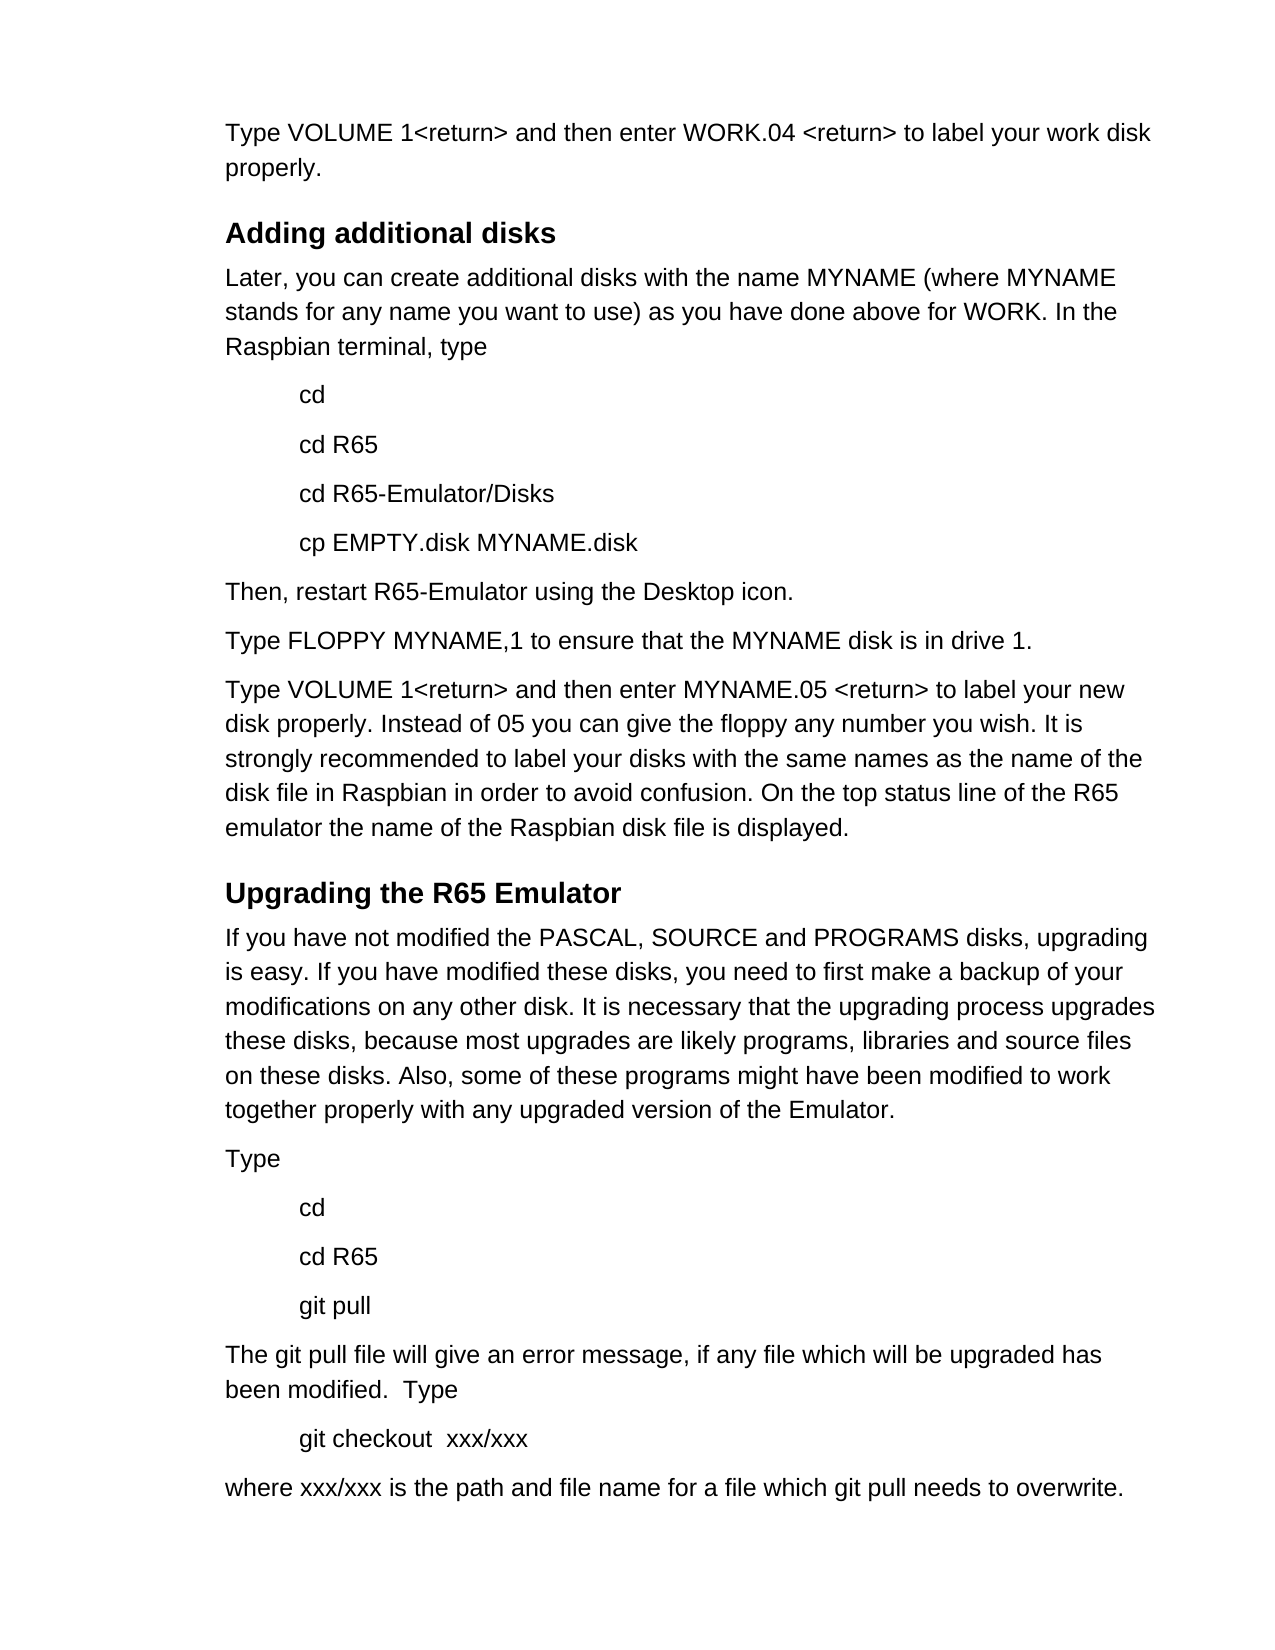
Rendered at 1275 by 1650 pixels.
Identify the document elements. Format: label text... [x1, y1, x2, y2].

subtitle Upgrading the R65 Emulator [225, 876, 1157, 910]
subtitle Adding additional disks [225, 216, 1157, 250]
text git checkout xxx/xxx [225, 1424, 1157, 1453]
text cd R65 [299, 1242, 1157, 1271]
text cp EMPTY.disk MYNAME.disk [299, 528, 1157, 556]
text cd [299, 1193, 1157, 1222]
text Type [225, 1144, 1157, 1173]
text If you have not modified the PASCAL, SOURCE and PROGRAMS disks, upgrading is easy. If you have modified these disks, you need to first make a backup of your modifications on any other disk. It is necessary that the upgrading process upgrades these disks, because most upgrades are likely programs, libraries and source files on these disks. Also, some of these programs might have been modified to work together properly with any upgraded version of the Emulator. [225, 923, 1157, 1124]
text cd R65-Emulator/Disks [299, 479, 1157, 507]
text git pull [299, 1291, 1157, 1320]
text Type FLOPPY MYNAME,1 to ensure that the MYNAME disk is in drive 1. [225, 626, 1157, 654]
text cd R65 [299, 429, 1157, 458]
text where xxx/xxx is the path and file name for a file which git pull needs to overwrite. [225, 1473, 1157, 1502]
text Type VOLUME 1<return> and then enter MYNAME.05 <return> to label your new disk properly. Instead of 05 you can give the floppy any number you wish. It is strongly recommended to label your disks with the same names as the name of the disk file in Raspbian in order to avoid confusion. On the top status line of the R65 emulator the name of the Raspbian disk file is displayed. [225, 675, 1157, 842]
text Then, restart R65-Emulator using the Desktop icon. [225, 577, 1157, 606]
text Type VOLUME 1<return> and then enter WORK.04 <return> to label your work disk properly. [225, 118, 1157, 181]
text The git pull file will give an error message, if any file which will be upgraded has been modified. Type [225, 1340, 1157, 1404]
text Later, you can create additional disks with the name MYNAME (where MYNAME stands for any name you want to use) as you have done above for WORK. In the Raspbian terminal, type [225, 262, 1157, 360]
text cd [299, 381, 1157, 409]
